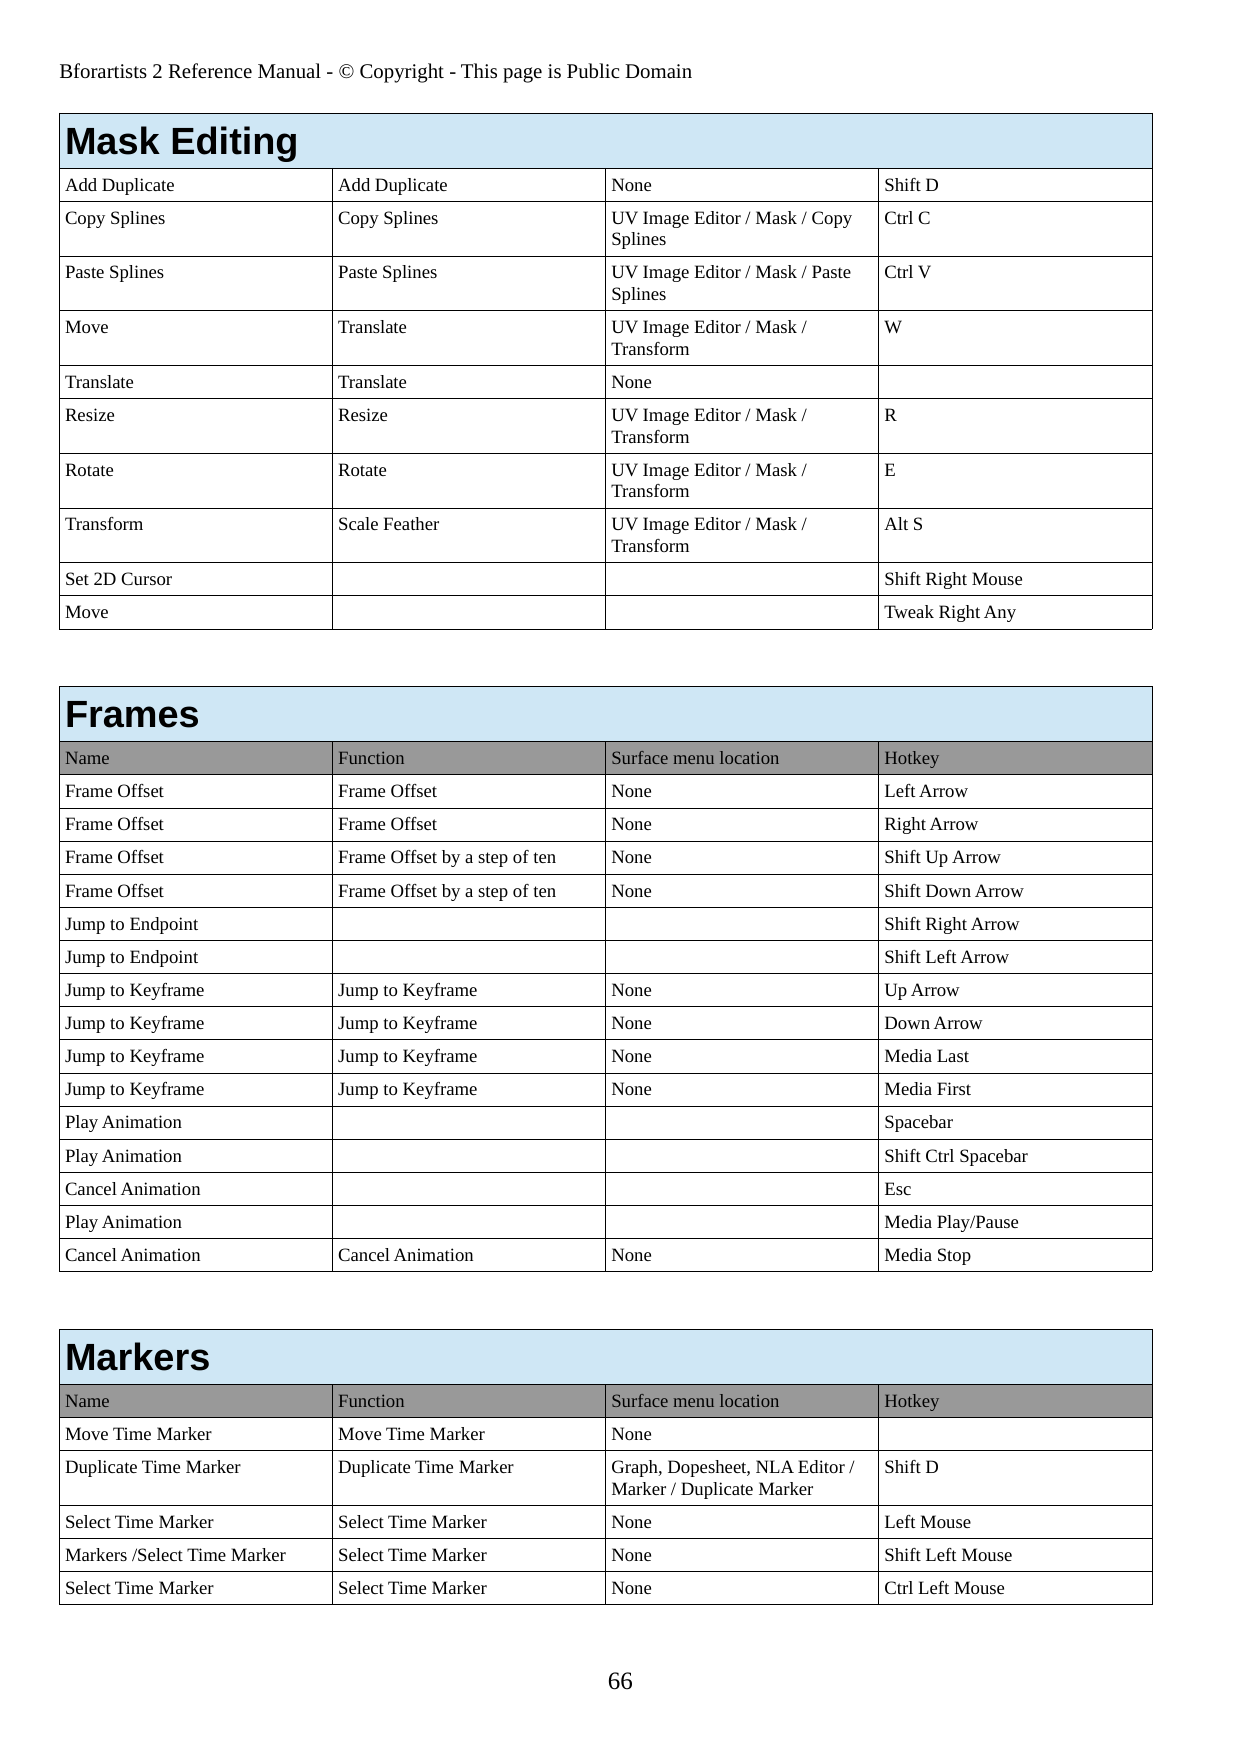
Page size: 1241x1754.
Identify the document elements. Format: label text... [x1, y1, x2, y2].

table_cell Move [60, 596, 332, 628]
table_cell [606, 908, 878, 940]
table_cell UV Image Editor / Mask / Transform [606, 311, 878, 365]
table_cell None [606, 1506, 878, 1538]
table_cell Surface menu location [606, 1385, 878, 1417]
table_cell Shift D [879, 169, 1152, 201]
table_cell Media Last [879, 1040, 1152, 1072]
table_cell Move [60, 311, 332, 365]
table_cell Add Duplicate [60, 169, 332, 201]
table_cell Frame Offset [60, 809, 332, 841]
table_cell Paste Splines [333, 257, 605, 310]
table_cell Move Time Marker [60, 1418, 332, 1450]
table_cell None [606, 842, 878, 874]
table_cell UV Image Editor / Mask / Paste Splines [606, 257, 878, 310]
table_cell Jump to Keyframe [60, 1040, 332, 1072]
table_cell Cancel Animation [333, 1239, 605, 1271]
table_cell [333, 908, 605, 940]
table_cell [333, 1173, 605, 1205]
table_cell W [879, 311, 1152, 365]
table_cell Resize [60, 399, 332, 453]
table_cell Graph, Dopesheet, NLA Editor / Marker / Duplicate Marker [606, 1451, 878, 1505]
table_cell Function [333, 1385, 605, 1417]
table_cell R [879, 399, 1152, 453]
table_cell Copy Splines [333, 202, 605, 256]
table_cell Frame Offset [60, 875, 332, 907]
table_cell Media Play/Pause [879, 1206, 1152, 1238]
table_cell Play Animation [60, 1140, 332, 1172]
table_cell Resize [333, 399, 605, 453]
table_cell UV Image Editor / Mask / Transform [606, 509, 878, 562]
table_cell UV Image Editor / Mask / Transform [606, 454, 878, 507]
table_cell Select Time Marker [333, 1539, 605, 1571]
table_cell Rotate [333, 454, 605, 507]
table_cell None [606, 1074, 878, 1106]
table_cell Frame Offset [333, 775, 605, 807]
table_cell Name [60, 1385, 332, 1417]
table_cell None [606, 775, 878, 807]
table_cell Spacebar [879, 1107, 1152, 1139]
table_cell [333, 1140, 605, 1172]
table_cell Left Mouse [879, 1506, 1152, 1538]
table_cell Frame Offset [60, 775, 332, 807]
table_header Frames [60, 687, 1152, 741]
table_cell Translate [333, 366, 605, 398]
table_cell Shift Left Mouse [879, 1539, 1152, 1571]
table_cell UV Image Editor / Mask / Copy Splines [606, 202, 878, 256]
table_cell Rotate [60, 454, 332, 507]
table_cell Esc [879, 1173, 1152, 1205]
table_cell E [879, 454, 1152, 507]
table_cell Translate [60, 366, 332, 398]
table_cell Paste Splines [60, 257, 332, 310]
table_cell Move Time Marker [333, 1418, 605, 1450]
table_cell Shift Right Arrow [879, 908, 1152, 940]
table_header Markers [60, 1330, 1152, 1384]
table_cell None [606, 1539, 878, 1571]
table_cell Cancel Animation [60, 1239, 332, 1271]
table_cell Hotkey [879, 742, 1152, 774]
table_cell Duplicate Time Marker [60, 1451, 332, 1505]
table_cell Up Arrow [879, 974, 1152, 1006]
table_cell Left Arrow [879, 775, 1152, 807]
table_cell [879, 366, 1152, 398]
table_cell Frame Offset by a step of ten [333, 875, 605, 907]
table_cell Media First [879, 1074, 1152, 1106]
table_cell None [606, 875, 878, 907]
table_cell Scale Feather [333, 509, 605, 562]
table_cell None [606, 1572, 878, 1604]
table_cell Alt S [879, 509, 1152, 562]
table_cell None [606, 169, 878, 201]
table_cell None [606, 1040, 878, 1072]
table_cell Jump to Endpoint [60, 908, 332, 940]
table_cell Jump to Keyframe [60, 1007, 332, 1039]
table_cell Play Animation [60, 1206, 332, 1238]
table_cell Function [333, 742, 605, 774]
table_cell Ctrl Left Mouse [879, 1572, 1152, 1604]
table_cell Select Time Marker [60, 1572, 332, 1604]
table_cell Cancel Animation [60, 1173, 332, 1205]
table_cell Shift Right Mouse [879, 563, 1152, 595]
table_cell Markers /Select Time Marker [60, 1539, 332, 1571]
table_cell Jump to Keyframe [333, 1040, 605, 1072]
table_cell [879, 1418, 1152, 1450]
table_cell Transform [60, 509, 332, 562]
table_cell [333, 1206, 605, 1238]
table_cell Copy Splines [60, 202, 332, 256]
table_cell Jump to Keyframe [60, 974, 332, 1006]
table_cell [333, 563, 605, 595]
table_cell [333, 941, 605, 973]
table_cell [606, 563, 878, 595]
table_cell None [606, 974, 878, 1006]
table_cell [606, 1206, 878, 1238]
table_cell Frame Offset by a step of ten [333, 842, 605, 874]
table_cell Frame Offset [333, 809, 605, 841]
table_cell Jump to Keyframe [60, 1074, 332, 1106]
table_cell Jump to Endpoint [60, 941, 332, 973]
table_cell [606, 1140, 878, 1172]
table_cell [606, 596, 878, 628]
table_cell None [606, 366, 878, 398]
table_cell Shift Up Arrow [879, 842, 1152, 874]
table_cell Duplicate Time Marker [333, 1451, 605, 1505]
table_cell Name [60, 742, 332, 774]
table_cell Ctrl C [879, 202, 1152, 256]
table_cell Hotkey [879, 1385, 1152, 1417]
table_cell None [606, 1239, 878, 1271]
table_cell Media Stop [879, 1239, 1152, 1271]
table_cell Jump to Keyframe [333, 974, 605, 1006]
table_cell Frame Offset [60, 842, 332, 874]
table_cell Jump to Keyframe [333, 1074, 605, 1106]
table_header Mask Editing [60, 114, 1152, 168]
table_cell None [606, 809, 878, 841]
table_cell Shift D [879, 1451, 1152, 1505]
table_cell Add Duplicate [333, 169, 605, 201]
table_cell [606, 1107, 878, 1139]
table_cell Shift Down Arrow [879, 875, 1152, 907]
table_cell Right Arrow [879, 809, 1152, 841]
table_cell [333, 1107, 605, 1139]
table_cell [606, 1173, 878, 1205]
table_cell UV Image Editor / Mask / Transform [606, 399, 878, 453]
table_cell Tweak Right Any [879, 596, 1152, 628]
table_cell Select Time Marker [333, 1572, 605, 1604]
table_cell Select Time Marker [60, 1506, 332, 1538]
table_cell Translate [333, 311, 605, 365]
table_cell None [606, 1418, 878, 1450]
table_cell Ctrl V [879, 257, 1152, 310]
table_cell Jump to Keyframe [333, 1007, 605, 1039]
table_cell Set 2D Cursor [60, 563, 332, 595]
table_cell [333, 596, 605, 628]
table_cell Play Animation [60, 1107, 332, 1139]
table_cell Shift Left Arrow [879, 941, 1152, 973]
table_cell Shift Ctrl Spacebar [879, 1140, 1152, 1172]
table_cell None [606, 1007, 878, 1039]
table_cell Select Time Marker [333, 1506, 605, 1538]
table_cell Surface menu location [606, 742, 878, 774]
table_cell Down Arrow [879, 1007, 1152, 1039]
table_cell [606, 941, 878, 973]
